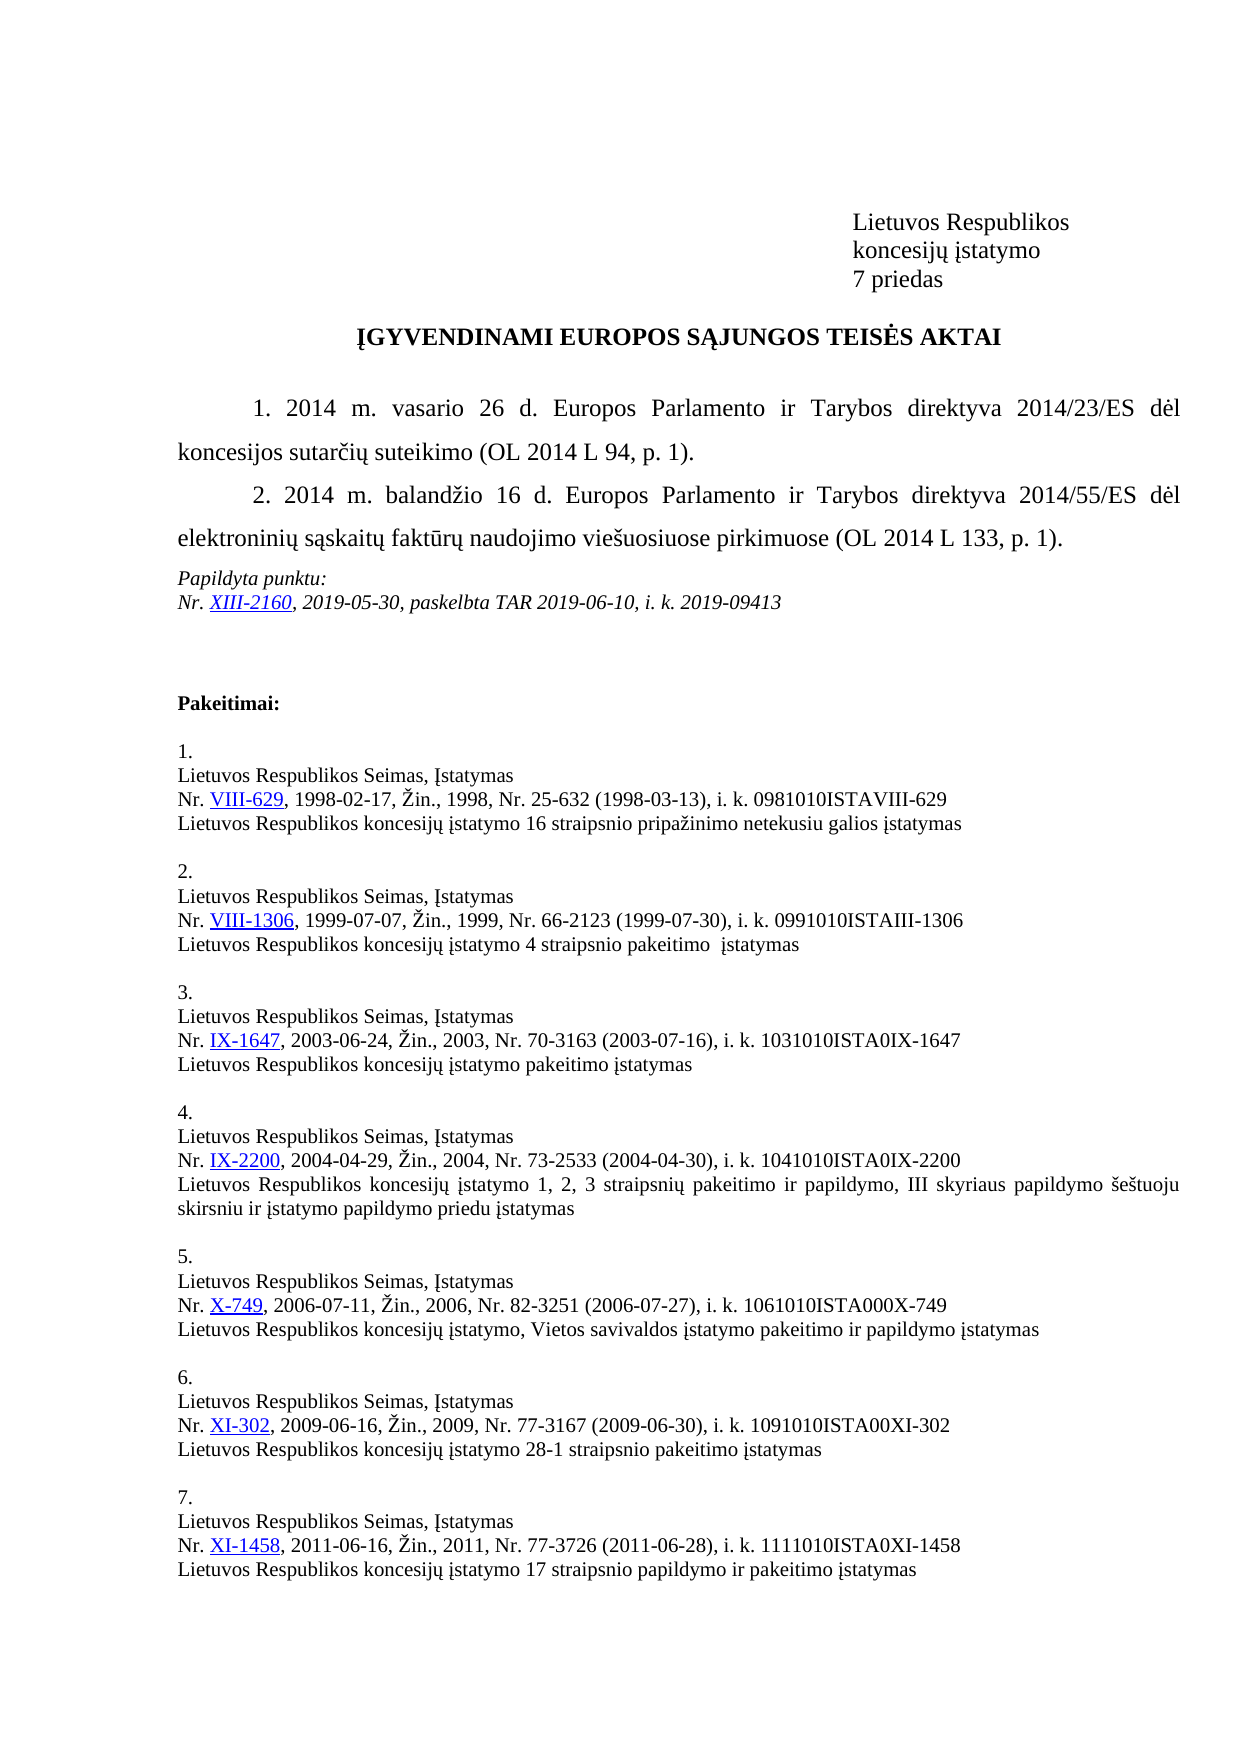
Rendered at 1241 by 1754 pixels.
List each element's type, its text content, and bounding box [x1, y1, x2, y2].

text Lietuvos Respublikos koncesijų įstatymo 16 straipsnio pripažinimo netekusiu galios įstatymas [177, 811, 1181, 835]
text 1. 2014 m. vasario 26 d. Europos Parlamento ir Tarybos direktyva 2014/23/ES dėl koncesijos sutarčių suteikimo (OL 2014 L 94, p. 1). [177, 393, 1181, 465]
text Lietuvos Respublikos [177, 207, 1181, 235]
text 1. [177, 739, 1181, 763]
text Lietuvos Respublikos Seimas, Įstatymas [177, 1268, 1181, 1293]
text Lietuvos Respublikos koncesijų įstatymo 1, 2, 3 straipsnių pakeitimo ir papildymo, III skyriaus papildymo šeštuoju skirsniu ir įstatymo papildymo priedu įstatymas [177, 1172, 1181, 1220]
text Lietuvos Respublikos koncesijų įstatymo, Vietos savivaldos įstatymo pakeitimo ir papildymo įstatymas [177, 1317, 1181, 1341]
text 7. [177, 1485, 1181, 1509]
subtitle 7 priedas [177, 264, 1181, 293]
text Lietuvos Respublikos Seimas, Įstatymas [177, 1509, 1181, 1533]
text Lietuvos Respublikos Seimas, Įstatymas [177, 1389, 1181, 1413]
text Lietuvos Respublikos Seimas, Įstatymas [177, 1004, 1181, 1028]
text 5. [177, 1244, 1181, 1268]
text Nr. VIII-629, 1998-02-17, Žin., 1998, Nr. 25-632 (1998-03-13), i. k. 0981010ISTAVIII-629 [177, 787, 1181, 811]
text 2. [177, 859, 1181, 883]
text koncesijų įstatymo [177, 235, 1181, 264]
text Nr. IX-2200, 2004-04-29, Žin., 2004, Nr. 73-2533 (2004-04-30), i. k. 1041010ISTA0IX-2200 [177, 1148, 1181, 1172]
text 3. [177, 980, 1181, 1004]
subtitle ĮGYVENDINAMI EUROPOS SĄJUNGOS TEISĖS AKTAI [177, 322, 1181, 350]
text Lietuvos Respublikos Seimas, Įstatymas [177, 763, 1181, 787]
text Lietuvos Respublikos koncesijų įstatymo 4 straipsnio pakeitimo įstatymas [177, 932, 1181, 956]
text Nr. XI-302, 2009-06-16, Žin., 2009, Nr. 77-3167 (2009-06-30), i. k. 1091010ISTA00XI-302 [177, 1413, 1181, 1437]
text Nr. X-749, 2006-07-11, Žin., 2006, Nr. 82-3251 (2006-07-27), i. k. 1061010ISTA000X-749 [177, 1293, 1181, 1317]
text Pakeitimai: [177, 691, 1181, 715]
text Lietuvos Respublikos Seimas, Įstatymas [177, 1124, 1181, 1148]
text Nr. VIII-1306, 1999-07-07, Žin., 1999, Nr. 66-2123 (1999-07-30), i. k. 0991010ISTAIII-1306 [177, 908, 1181, 932]
text Lietuvos Respublikos koncesijų įstatymo 28-1 straipsnio pakeitimo įstatymas [177, 1437, 1181, 1461]
text Lietuvos Respublikos koncesijų įstatymo pakeitimo įstatymas [177, 1052, 1181, 1076]
text Nr. XIII-2160, 2019-05-30, paskelbta TAR 2019-06-10, i. k. 2019-09413 [177, 590, 1181, 614]
text 6. [177, 1365, 1181, 1389]
text 2. 2014 m. balandžio 16 d. Europos Parlamento ir Tarybos direktyva 2014/55/ES dėl elektroninių sąskaitų faktūrų naudojimo viešuosiuose pirkimuose (OL 2014 L 133, p. 1). [177, 480, 1181, 552]
text Lietuvos Respublikos koncesijų įstatymo 17 straipsnio papildymo ir pakeitimo įstatymas [177, 1557, 1181, 1581]
text 4. [177, 1100, 1181, 1124]
text Lietuvos Respublikos Seimas, Įstatymas [177, 883, 1181, 908]
text Papildyta punktu: [177, 566, 1181, 590]
text Nr. IX-1647, 2003-06-24, Žin., 2003, Nr. 70-3163 (2003-07-16), i. k. 1031010ISTA0IX-1647 [177, 1028, 1181, 1052]
text Nr. XI-1458, 2011-06-16, Žin., 2011, Nr. 77-3726 (2011-06-28), i. k. 1111010ISTA0XI-1458 [177, 1533, 1181, 1557]
